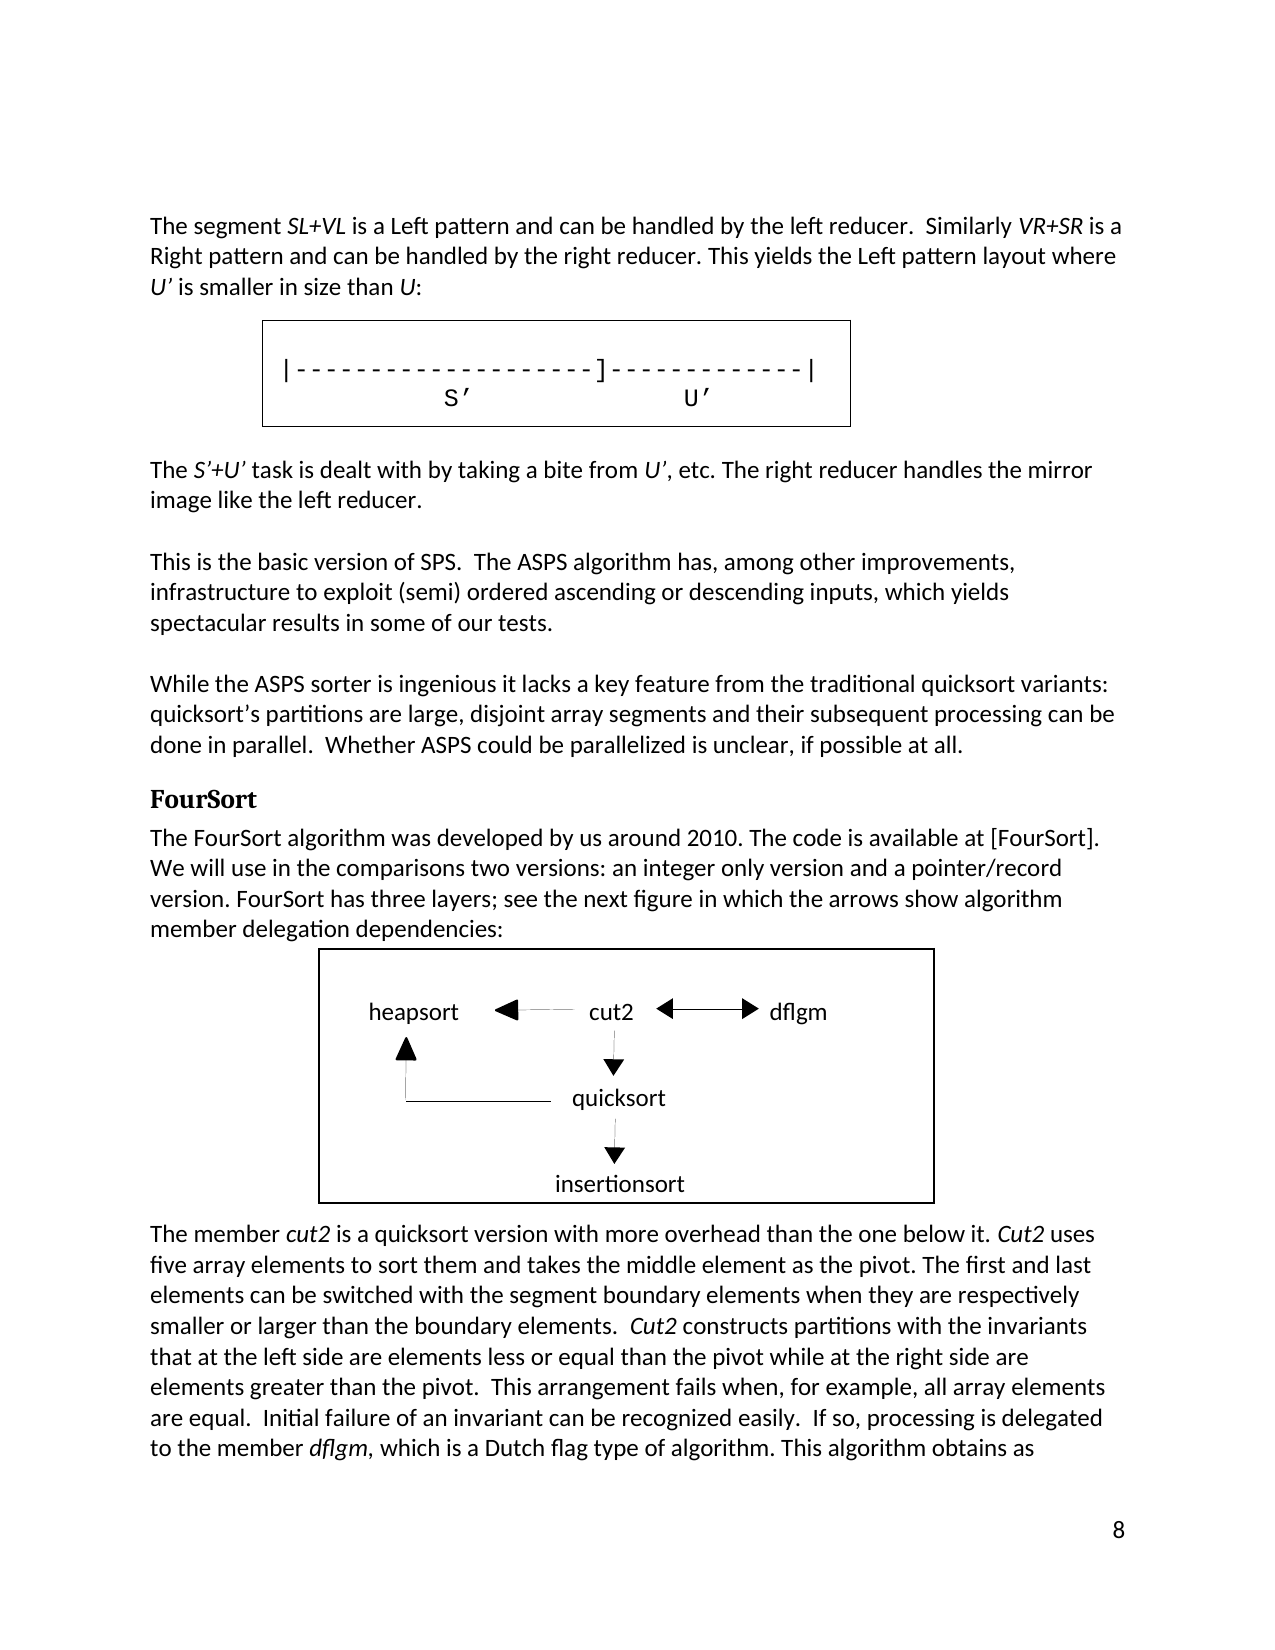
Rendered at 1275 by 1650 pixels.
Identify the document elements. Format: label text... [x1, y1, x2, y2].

text The S’+U’ task is dealt with by taking a bite from U’, etc. The right reducer handles the mirror image like the left reducer. [150, 454, 1125, 515]
text While the ASPS sorter is ingenious it lacks a key feature from the traditional quicksort variants: quicksort’s partitions are large, disjoint array segments and their subsequent processing can be done in parallel. Whether ASPS could be parallelized is unclear, if possible at all. [150, 668, 1125, 759]
text This is the basic version of SPS. The ASPS algorithm has, among other improvements, infrastructure to exploit (semi) ordered ascending or descending inputs, which yields spectacular results in some of our tests. [150, 546, 1125, 637]
text quicksort [323, 1082, 930, 1112]
text |--------------------]-------------| [279, 357, 834, 385]
subtitle FourSort [150, 784, 1125, 816]
text insertionsort [323, 1168, 930, 1198]
text S’ U’ [279, 385, 834, 413]
text The member cut2 is a quicksort version with more overhead than the one below it. Cut2 uses five array elements to sort them and takes the middle element as the pivot. The first and last elements can be switched with the segment boundary elements when they are respectively smaller or larger than the boundary elements. Cut2 constructs partitions with the invariants that at the left side are elements less or equal than the pivot while at the right side are elements greater than the pivot. This arrangement fails when, for example, all array elements are equal. Initial failure of an invariant can be recognized easily. If so, processing is delegated to the member dflgm, which is a Dutch flag type of algorithm. This algorithm obtains as [150, 1218, 1125, 1463]
text The FourSort algorithm was developed by us around 2010. The code is available at [FourSort]. We will use in the comparisons two versions: an integer only version and a pointer/record version. FourSort has three layers; see the next figure in which the arrows show algorithm member delegation dependencies: [150, 822, 1125, 944]
text heapsort cut2 dflgm [323, 996, 930, 1026]
text The segment SL+VL is a Left pattern and can be handled by the left reducer. Similarly VR+SR is a Right pattern and can be handled by the right reducer. This yields the Left pattern layout where U’ is smaller in size than U: [150, 210, 1125, 302]
